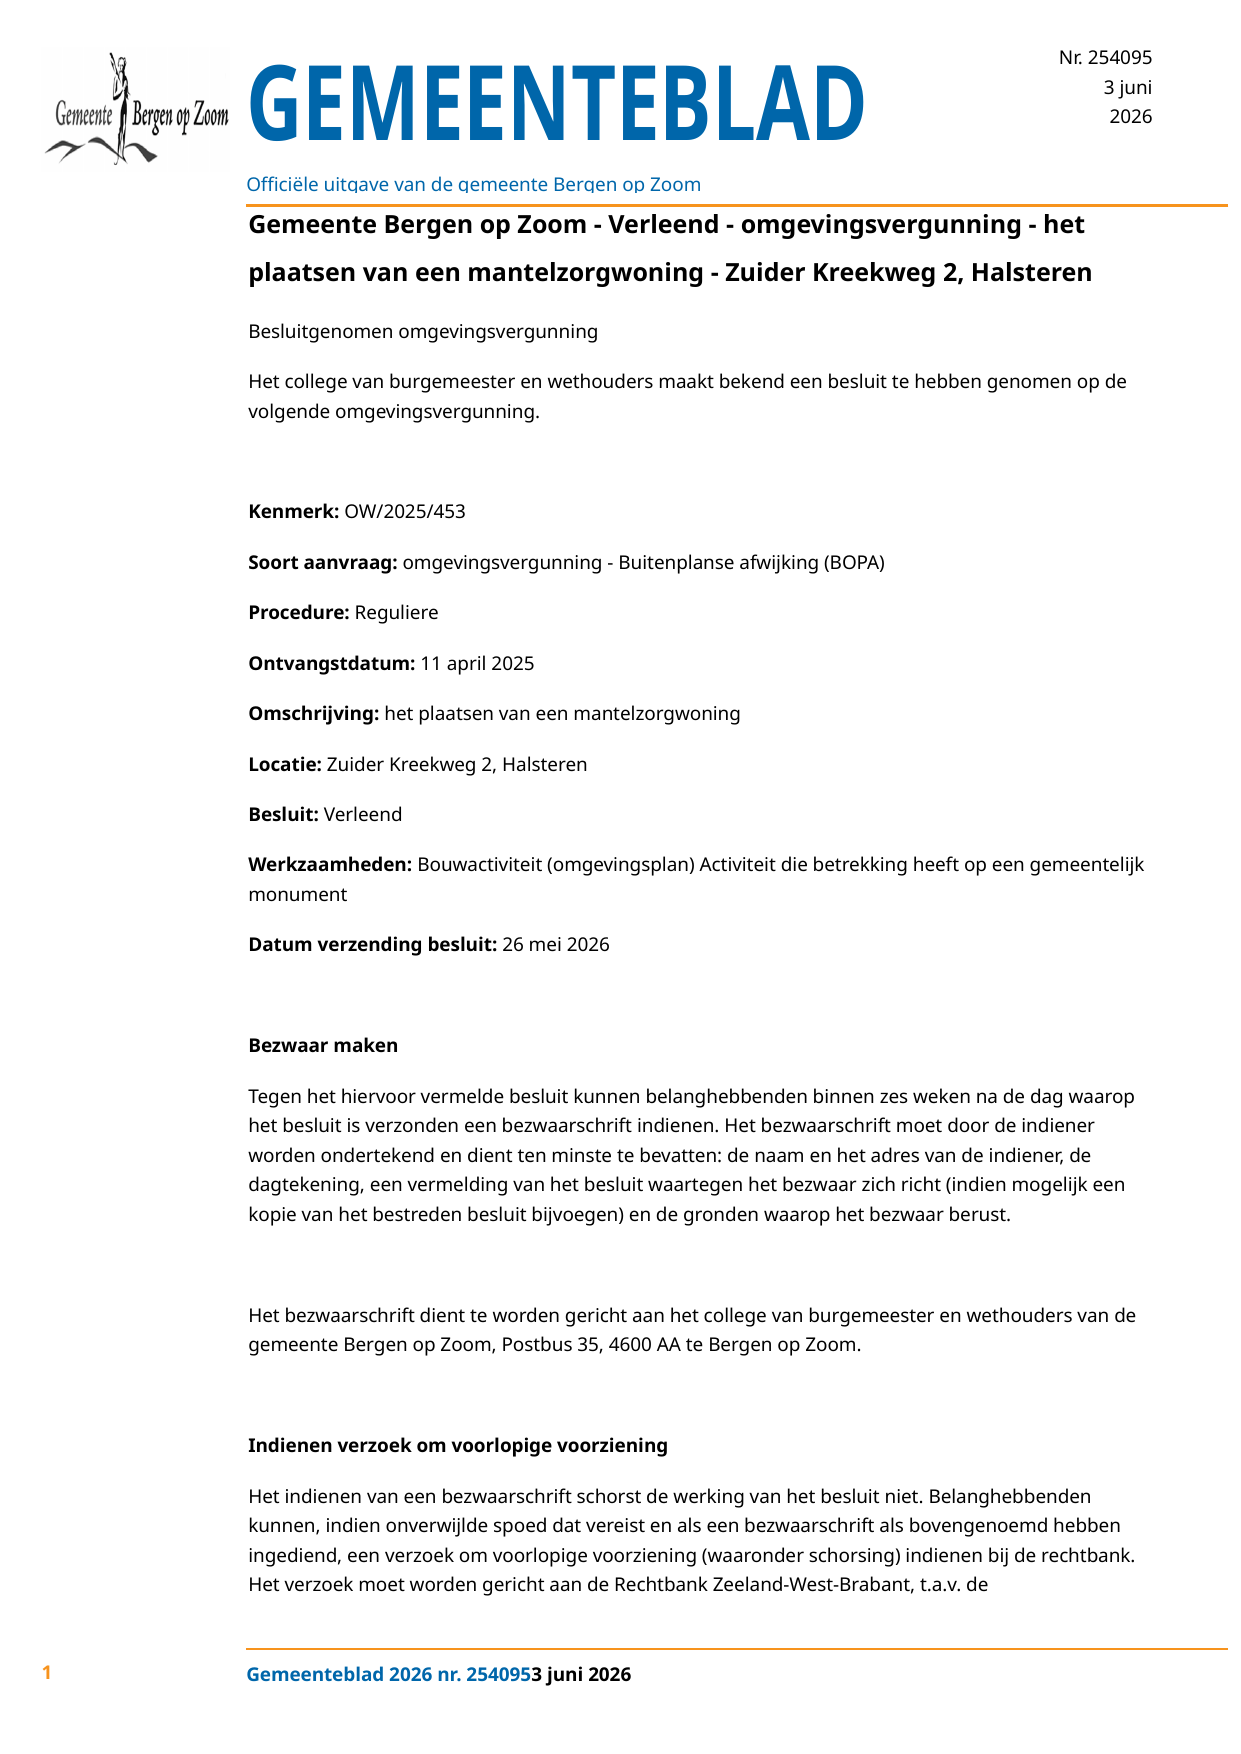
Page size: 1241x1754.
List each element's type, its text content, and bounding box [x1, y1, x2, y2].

text Het bezwaarschrift dient te worden gericht aan het college van burgemeester en wethouders van de gemeente Bergen op Zoom, Postbus 35, 4600 AA te Bergen op Zoom. [248, 1302, 1152, 1357]
text Tegen het hiervoor vermelde besluit kunnen belanghebbenden binnen zes weken na de dag waarop het besluit is verzonden een bezwaarschrift indienen. Het bezwaarschrift moet door de indiener worden ondertekend en dient ten minste te bevatten: de naam en het adres van de indiener, de dagtekening, een vermelding van het besluit waartegen het bezwaar zich richt (indien mogelijk een kopie van het bestreden besluit bijvoegen) en de gronden waarop het bezwaar berust. [248, 1083, 1152, 1227]
text Locatie: Zuider Kreekweg 2, Halsteren [248, 751, 1152, 777]
text Omschrijving: het plaatsen van een mantelzorgwoning [248, 700, 1152, 726]
text Besluitgenomen omgevingsvergunning [248, 318, 1152, 344]
text Gemeente Bergen op Zoom - Verleend - omgevingsvergunning - het plaatsen van een mantelzorgwoning - Zuider Kreekweg 2, Halsteren [248, 207, 1152, 288]
text Datum verzending besluit: 26 mei 2026 [248, 932, 1152, 957]
text Indienen verzoek om voorlopige voorziening [248, 1432, 1152, 1458]
text Werkzaamheden: Bouwactiviteit (omgevingsplan) Activiteit die betrekking heeft op een gemeentelijk monument [248, 852, 1152, 907]
text Het college van burgemeester en wethouders maakt bekend een besluit te hebben genomen op de volgende omgevingsvergunning. [248, 368, 1152, 424]
text Het indienen van een bezwaarschrift schorst de werking van het besluit niet. Belanghebbenden kunnen, indien onverwijlde spoed dat vereist en als een bezwaarschrift als bovengenoemd hebben ingediend, een verzoek om voorlopige voorziening (waaronder schorsing) indienen bij de rechtbank. Het verzoek moet worden gericht aan de Rechtbank Zeeland-West-Brabant, t.a.v. de [248, 1483, 1152, 1597]
text Bezwaar maken [248, 1032, 1152, 1058]
text Procedure: Reguliere [248, 599, 1152, 625]
text Besluit: Verleend [248, 801, 1152, 827]
picture [41, 47, 231, 172]
text Ontvangstdatum: 11 april 2025 [248, 650, 1152, 676]
text Kenmerk: OW/2025/453 [248, 499, 1152, 524]
text Soort aanvraag: omgevingsvergunning - Buitenplanse afwijking (BOPA) [248, 549, 1152, 575]
